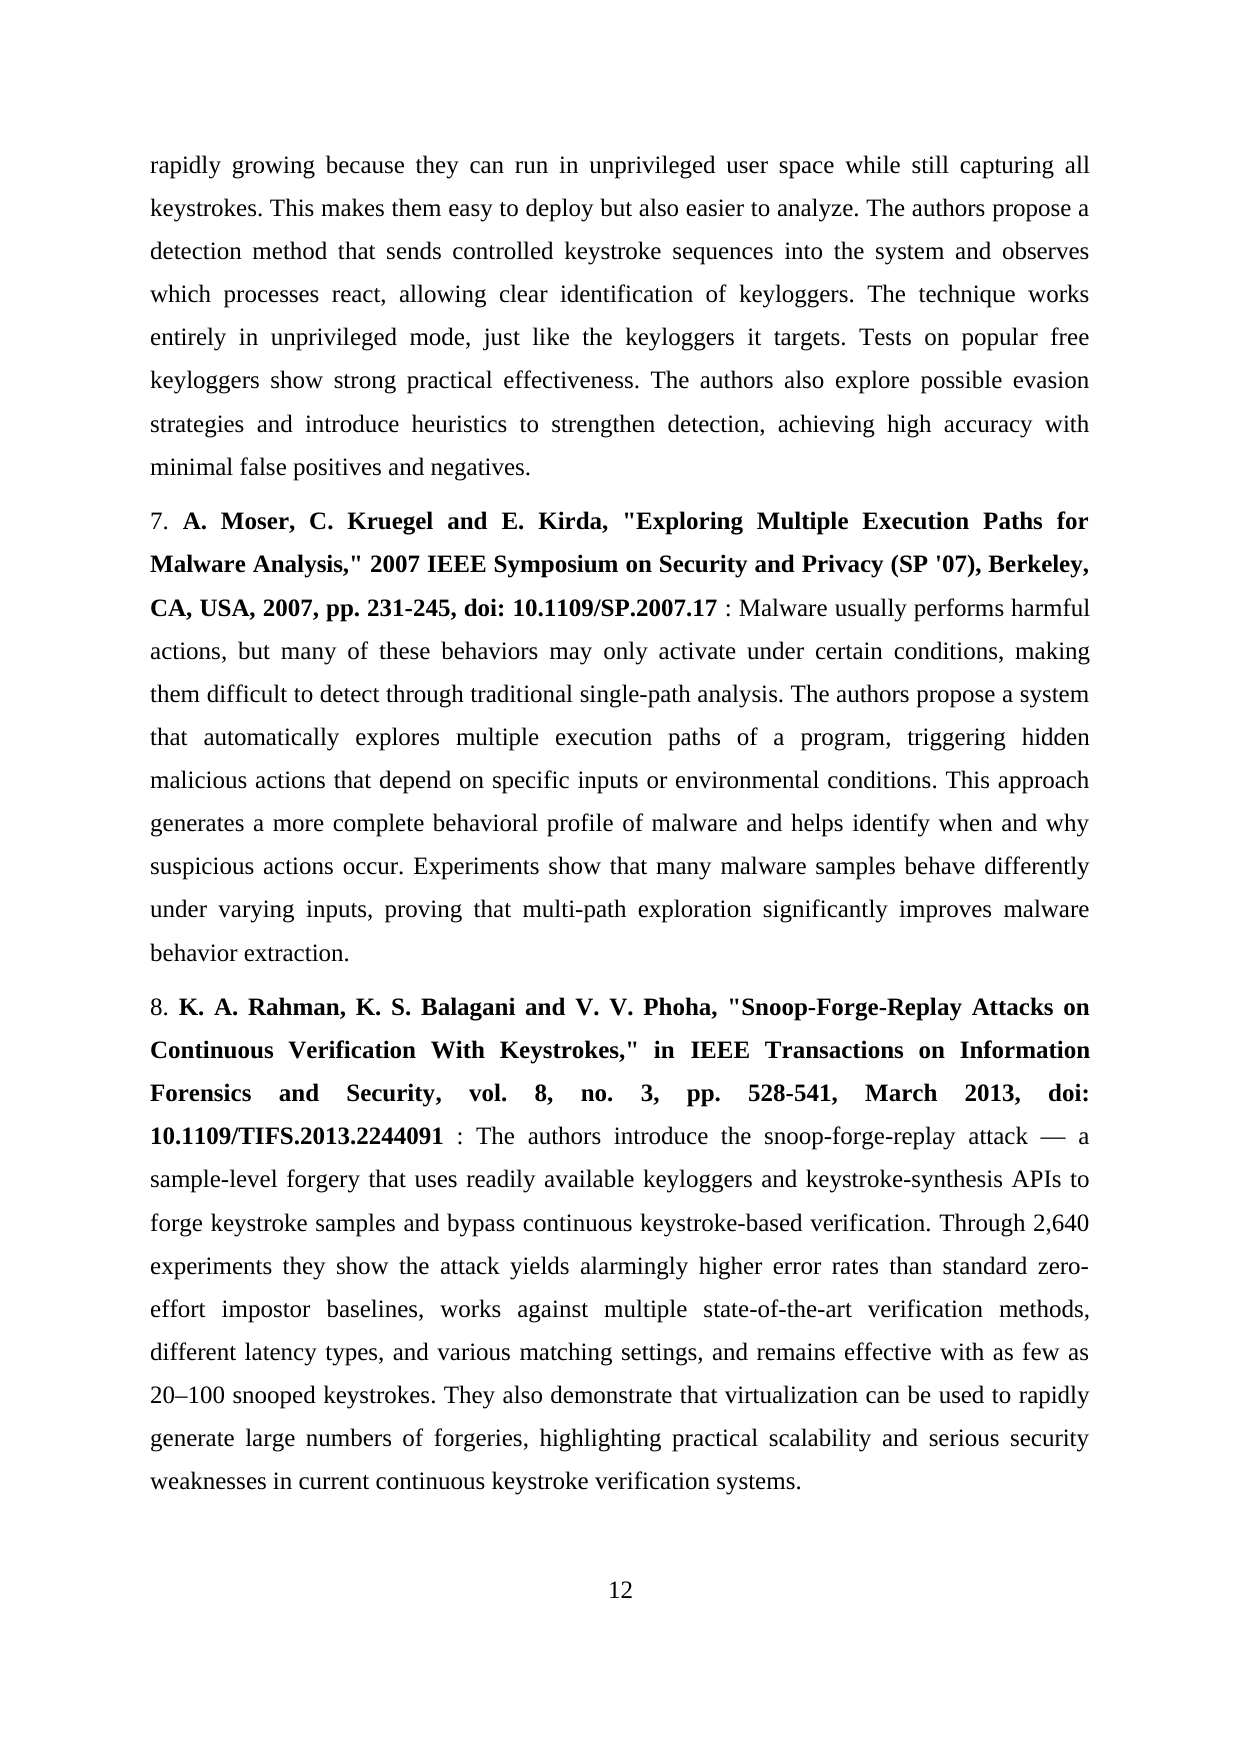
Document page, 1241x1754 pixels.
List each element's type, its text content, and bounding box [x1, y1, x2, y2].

text 8. K. A. Rahman, K. S. Balagani and V. V. Phoha, "Snoop-Forge-Replay Attacks on Continuous Verification With Keystrokes," in IEEE Transactions on Information Forensics and Security, vol. 8, no. 3, pp. 528-541, March 2013, doi: 10.1109/TIFS.2013.2244091 : The authors introduce the snoop-forge-replay attack — a sample-level forgery that uses readily available keyloggers and keystroke-synthesis APIs to forge keystroke samples and bypass continuous keystroke-based verification. Through 2,640 experiments they show the attack yields alarmingly higher error rates than standard zero-effort impostor baselines, works against multiple state-of-the-art verification methods, different latency types, and various matching settings, and remains effective with as few as 20–100 snooped keystrokes. They also demonstrate that virtualization can be used to rapidly generate large numbers of forgeries, highlighting practical scalability and serious security weaknesses in current continuous keystroke verification systems. [150, 992, 1091, 1495]
text rapidly growing because they can run in unprivileged user space while still capturing all keystrokes. This makes them easy to deploy but also easier to analyze. The authors propose a detection method that sends controlled keystroke sequences into the system and observes which processes react, allowing clear identification of keyloggers. The technique works entirely in unprivileged mode, just like the keyloggers it targets. Tests on popular free keyloggers show strong practical effectiveness. The authors also explore possible evasion strategies and introduce heuristics to strengthen detection, achieving high accuracy with minimal false positives and negatives. [150, 150, 1091, 481]
text 7. A. Moser, C. Kruegel and E. Kirda, "Exploring Multiple Execution Paths for Malware Analysis," 2007 IEEE Symposium on Security and Privacy (SP '07), Berkeley, CA, USA, 2007, pp. 231-245, doi: 10.1109/SP.2007.17 : Malware usually performs harmful actions, but many of these behaviors may only activate under certain conditions, making them difficult to detect through traditional single-path analysis. The authors propose a system that automatically explores multiple execution paths of a program, triggering hidden malicious actions that depend on specific inputs or environmental conditions. This approach generates a more complete behavioral profile of malware and helps identify when and why suspicious actions occur. Experiments show that many malware samples behave differently under varying inputs, proving that multi-path exploration significantly improves malware behavior extraction. [150, 506, 1091, 966]
